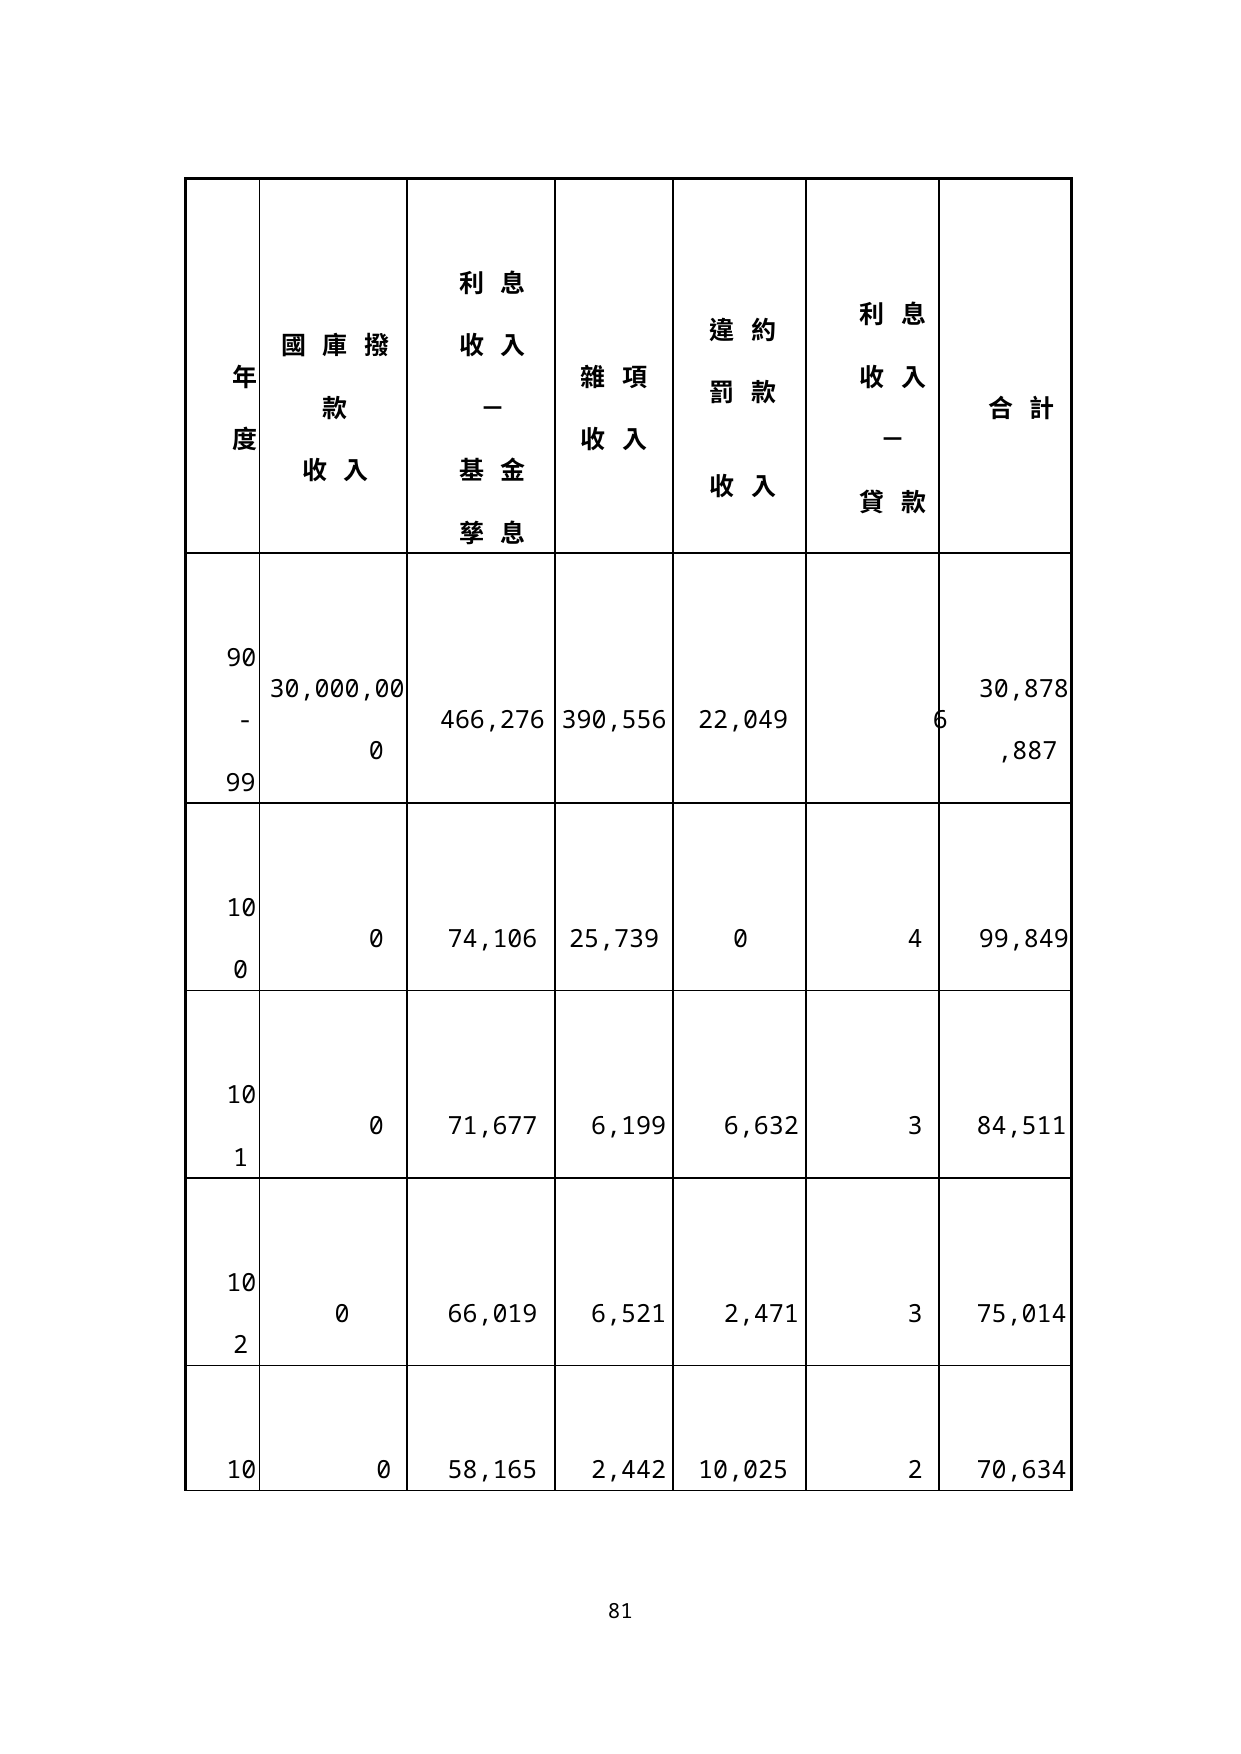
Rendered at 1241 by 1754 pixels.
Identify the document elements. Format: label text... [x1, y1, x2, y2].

table_cell 6,632 [674, 991, 805, 1177]
table_cell 0 [260, 1366, 406, 1490]
table_cell 75,014 [940, 1179, 1070, 1365]
table_header 國庫撥款 收入 [260, 180, 406, 552]
table_cell 101 [187, 991, 259, 1177]
table_cell 71,677 [408, 991, 554, 1177]
table_cell 22,049 [674, 554, 805, 802]
table_cell 0 [260, 804, 406, 990]
table_cell 74,106 [408, 804, 554, 990]
table_cell 58,165 [408, 1366, 554, 1490]
table_cell 84,511 [940, 991, 1070, 1177]
table_cell 66,019 [408, 1179, 554, 1365]
table_cell 466,276 [408, 554, 554, 802]
table_cell 2,471 [674, 1179, 805, 1365]
table_cell 90-99 [187, 554, 259, 802]
table_cell 3 [807, 991, 938, 1177]
table_cell 25,739 [556, 804, 672, 990]
table_header 利息收入－ 基金孳息 [408, 180, 554, 552]
table_cell 2,442 [556, 1366, 672, 1490]
table_cell 10,025 [674, 1366, 805, 1490]
table_cell 0 [260, 1179, 406, 1365]
table_cell 10 [187, 1366, 259, 1490]
table_cell 6,521 [556, 1179, 672, 1365]
table_cell 3 [807, 1179, 938, 1365]
table_cell 4 [807, 804, 938, 990]
table_cell 30,000,000 [260, 554, 406, 802]
table_cell 390,556 [556, 554, 672, 802]
table_header 雜項收入 [556, 180, 672, 552]
table_cell 30,878,887 [940, 554, 1070, 802]
table_cell 100 [187, 804, 259, 990]
table_cell 0 [260, 991, 406, 1177]
table_header 違約罰款 收入 [674, 180, 805, 552]
table_cell 70,634 [940, 1366, 1070, 1490]
table_header 利息收入－ 貸款 [807, 180, 938, 552]
table_cell 6 [807, 554, 938, 802]
table_cell 102 [187, 1179, 259, 1365]
table_cell 99,849 [940, 804, 1070, 990]
table_cell 2 [807, 1366, 938, 1490]
table_header 年度 [187, 180, 259, 552]
table_header 合計 [940, 180, 1070, 552]
table_cell 6,199 [556, 991, 672, 1177]
table_cell 0 [674, 804, 805, 990]
